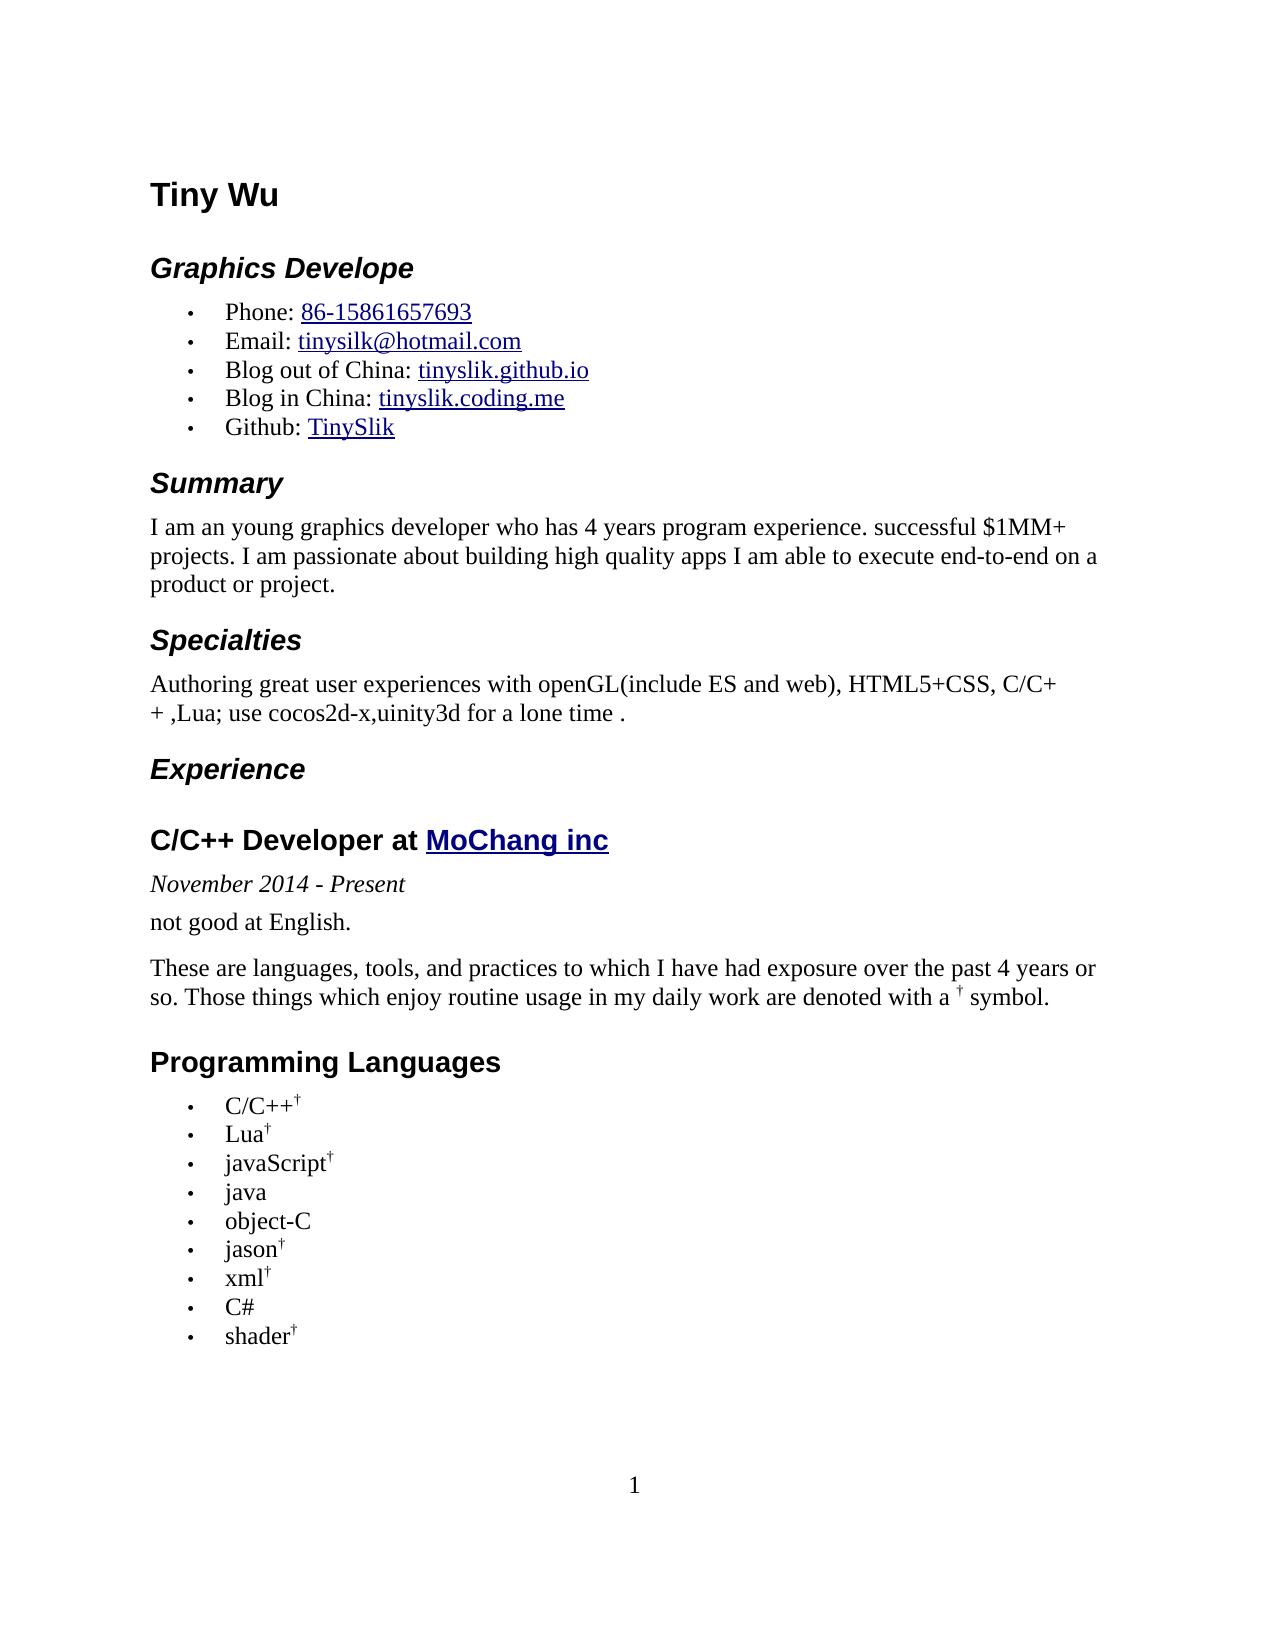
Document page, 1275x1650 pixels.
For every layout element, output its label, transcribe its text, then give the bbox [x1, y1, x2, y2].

list javaScript† [187, 1148, 1125, 1177]
list Github: TinySlik [187, 412, 1125, 441]
subtitle Graphics Develope [150, 251, 1125, 285]
list object-C [187, 1206, 1125, 1234]
list Email: tinysilk@hotmail.com [187, 326, 1125, 355]
list Phone: 86-15861657693 [187, 297, 1125, 326]
subtitle Programming Languages [150, 1045, 1125, 1078]
subtitle Summary [150, 466, 1125, 499]
text November 2014 - Present [150, 869, 1125, 898]
list java [187, 1177, 1125, 1206]
list shader† [187, 1321, 1125, 1349]
text These are languages, tools, and practices to which I have had exposure over the past 4 years or so. Those things which enjoy routine usage in my daily work are denoted with a † symbol. [150, 953, 1125, 1011]
text Authoring great user experiences with openGL(include ES and web), HTML5+CSS, C/C++ ,Lua; use cocos2d-x,uinity3d for a lone time . [150, 669, 1125, 727]
list jason† [187, 1234, 1125, 1263]
list C/C++† [187, 1091, 1125, 1119]
subtitle Experience [150, 752, 1125, 785]
list Blog out of China: tinyslik.github.io [187, 355, 1125, 383]
text not good at English. [150, 907, 1125, 935]
list Blog in China: tinyslik.coding.me [187, 383, 1125, 412]
subtitle C/C++ Developer at MoChang inc [150, 823, 1125, 856]
list Lua† [187, 1119, 1125, 1148]
subtitle Specialties [150, 623, 1125, 657]
subtitle Tiny Wu [150, 175, 1125, 214]
list C# [187, 1292, 1125, 1321]
list xml† [187, 1263, 1125, 1292]
text I am an young graphics developer who has 4 years program experience. successful $1MM+ projects. I am passionate about building high quality apps I am able to execute end-to-end on a product or project. [150, 512, 1125, 598]
